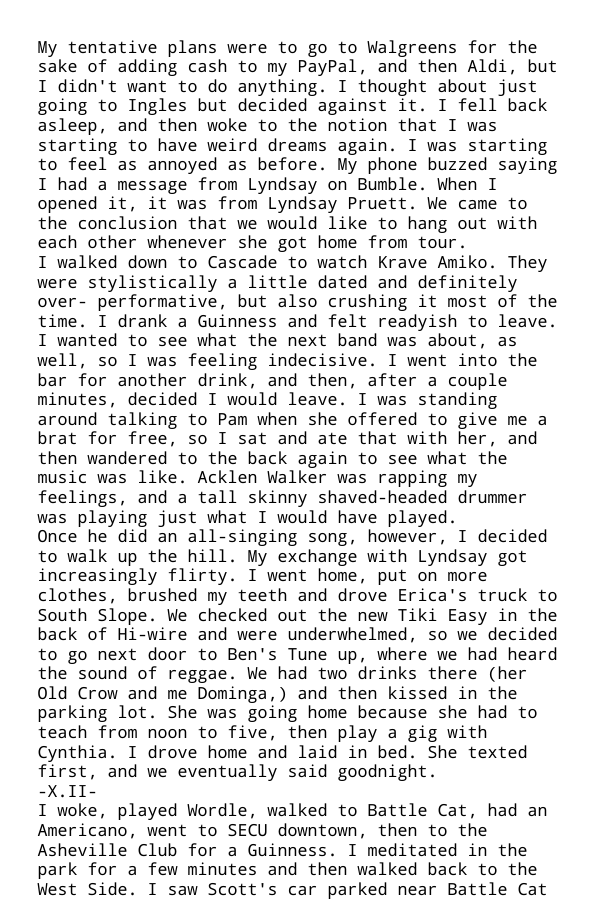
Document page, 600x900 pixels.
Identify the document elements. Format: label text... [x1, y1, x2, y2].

text My tentative plans were to go to Walgreens for the sake of adding cash to my PayPal, and then Aldi, but I didn't want to do anything. I thought about just going to Ingles but decided against it. I fell back asleep, and then woke to the notion that I was starting to have weird dreams again. I was starting to feel as annoyed as before. My phone buzzed saying I had a message from Lyndsay on Bumble. When I opened it, it was from Lyndsay Pruett. We came to the conclusion that we would like to hang out with each other whenever she got home from tour. [37, 37, 562, 253]
text -X.II- [37, 782, 562, 801]
text I woke, played Wordle, walked to Battle Cat, had an Americano, went to SECU downtown, then to the Asheville Club for a Guinness. I meditated in the park for a few minutes and then walked back to the West Side. I saw Scott's car parked near Battle Cat [37, 801, 562, 899]
text Once he did an all-singing song, however, I decided to walk up the hill. My exchange with Lyndsay got increasingly flirty. I went home, put on more clothes, brushed my teeth and drove Erica's truck to South Slope. We checked out the new Tiki Easy in the back of Hi-wire and were underwhelmed, so we decided to go next door to Ben's Tune up, where we had heard the sound of reggae. We had two drinks there (her Old Crow and me Dominga,) and then kissed in the parking lot. She was going home because she had to teach from noon to five, then play a gig with Cynthia. I drove home and laid in bed. She texted first, and we eventually said goodnight. [37, 527, 562, 782]
text I walked down to Cascade to watch Krave Amiko. They were stylistically a little dated and definitely over- performative, but also crushing it most of the time. I drank a Guinness and felt readyish to leave. I wanted to see what the next band was about, as well, so I was feeling indecisive. I went into the bar for another drink, and then, after a couple minutes, decided I would leave. I was standing around talking to Pam when she offered to give me a brat for free, so I sat and ate that with her, and then wandered to the back again to see what the music was like. Acklen Walker was rapping my feelings, and a tall skinny shaved-headed drummer was playing just what I would have played. [37, 253, 562, 527]
